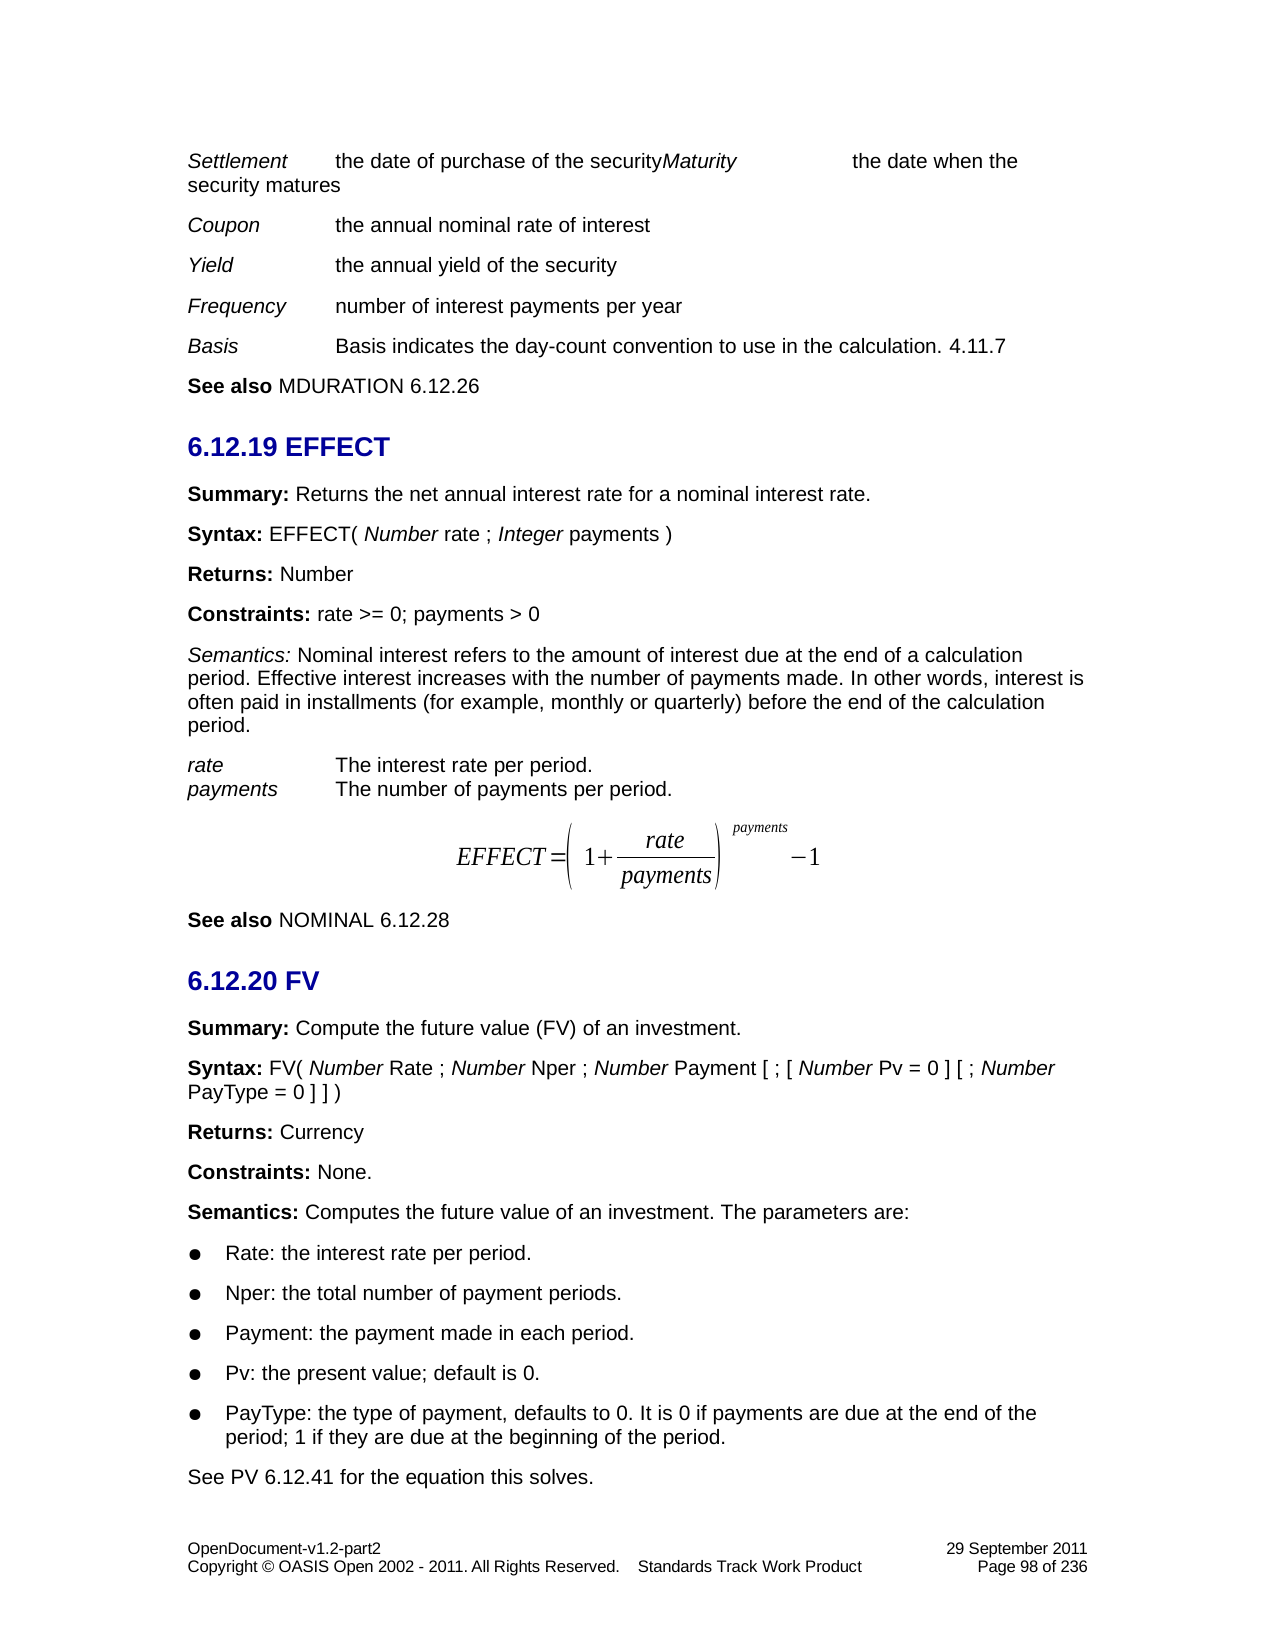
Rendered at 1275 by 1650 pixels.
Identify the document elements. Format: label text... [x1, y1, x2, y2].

text Frequency number of interest payments per year [187, 294, 1088, 318]
text Syntax: FV( Number Rate ; Number Nper ; Number Payment [ ; [ Number Pv = 0 ] [ ; Number PayType = 0 ] ] ) [187, 1057, 1088, 1104]
text Semantics: Computes the future value of an investment. The parameters are: [187, 1201, 1088, 1224]
list Pv: the present value; default is 0. [187, 1362, 1088, 1385]
text See also NOMINAL 6.12.28 [187, 909, 1088, 932]
list PayType: the type of payment, defaults to 0. It is 0 if payments are due at the end of the period; 1 if they are due at the beginning of the period. [187, 1402, 1088, 1449]
text Constraints: rate >= 0; payments > 0 [187, 603, 1088, 626]
subtitle EFFECT [187, 431, 1088, 461]
text Constraints: None. [187, 1161, 1088, 1184]
text Yield the annual yield of the security [187, 254, 1088, 277]
text Semantics: Nominal interest refers to the amount of interest due at the end of a calculation period. Effective interest increases with the number of payments made. In other words, interest is often paid in installments (for example, monthly or quarterly) before the end of the calculation period. [187, 643, 1088, 737]
list Rate: the interest rate per period. [187, 1241, 1088, 1264]
list Payment: the payment made in each period. [187, 1321, 1088, 1345]
text Coupon the annual nominal rate of interest [187, 214, 1088, 237]
text Basis Basis indicates the day-count convention to use in the calculation. 4.11.7 [187, 334, 1088, 358]
text Summary: Compute the future value (FV) of an investment. [187, 1016, 1088, 1040]
text See PV 6.12.41 for the equation this solves. [187, 1466, 1088, 1489]
text Summary: Returns the net annual interest rate for a nominal interest rate. [187, 482, 1088, 506]
text See also MDURATION 6.12.26 [187, 374, 1088, 398]
subtitle FV [187, 966, 1088, 996]
text Returns: Number [187, 563, 1088, 586]
text Syntax: EFFECT( Number rate ; Integer payments ) [187, 522, 1088, 546]
text Settlement the date of purchase of the securityMaturity the date when the security matures [187, 150, 1088, 197]
list Nper: the total number of payment periods. [187, 1281, 1088, 1305]
text Returns: Currency [187, 1120, 1088, 1144]
text rate The interest rate per period. payments The number of payments per period. [187, 754, 1088, 801]
